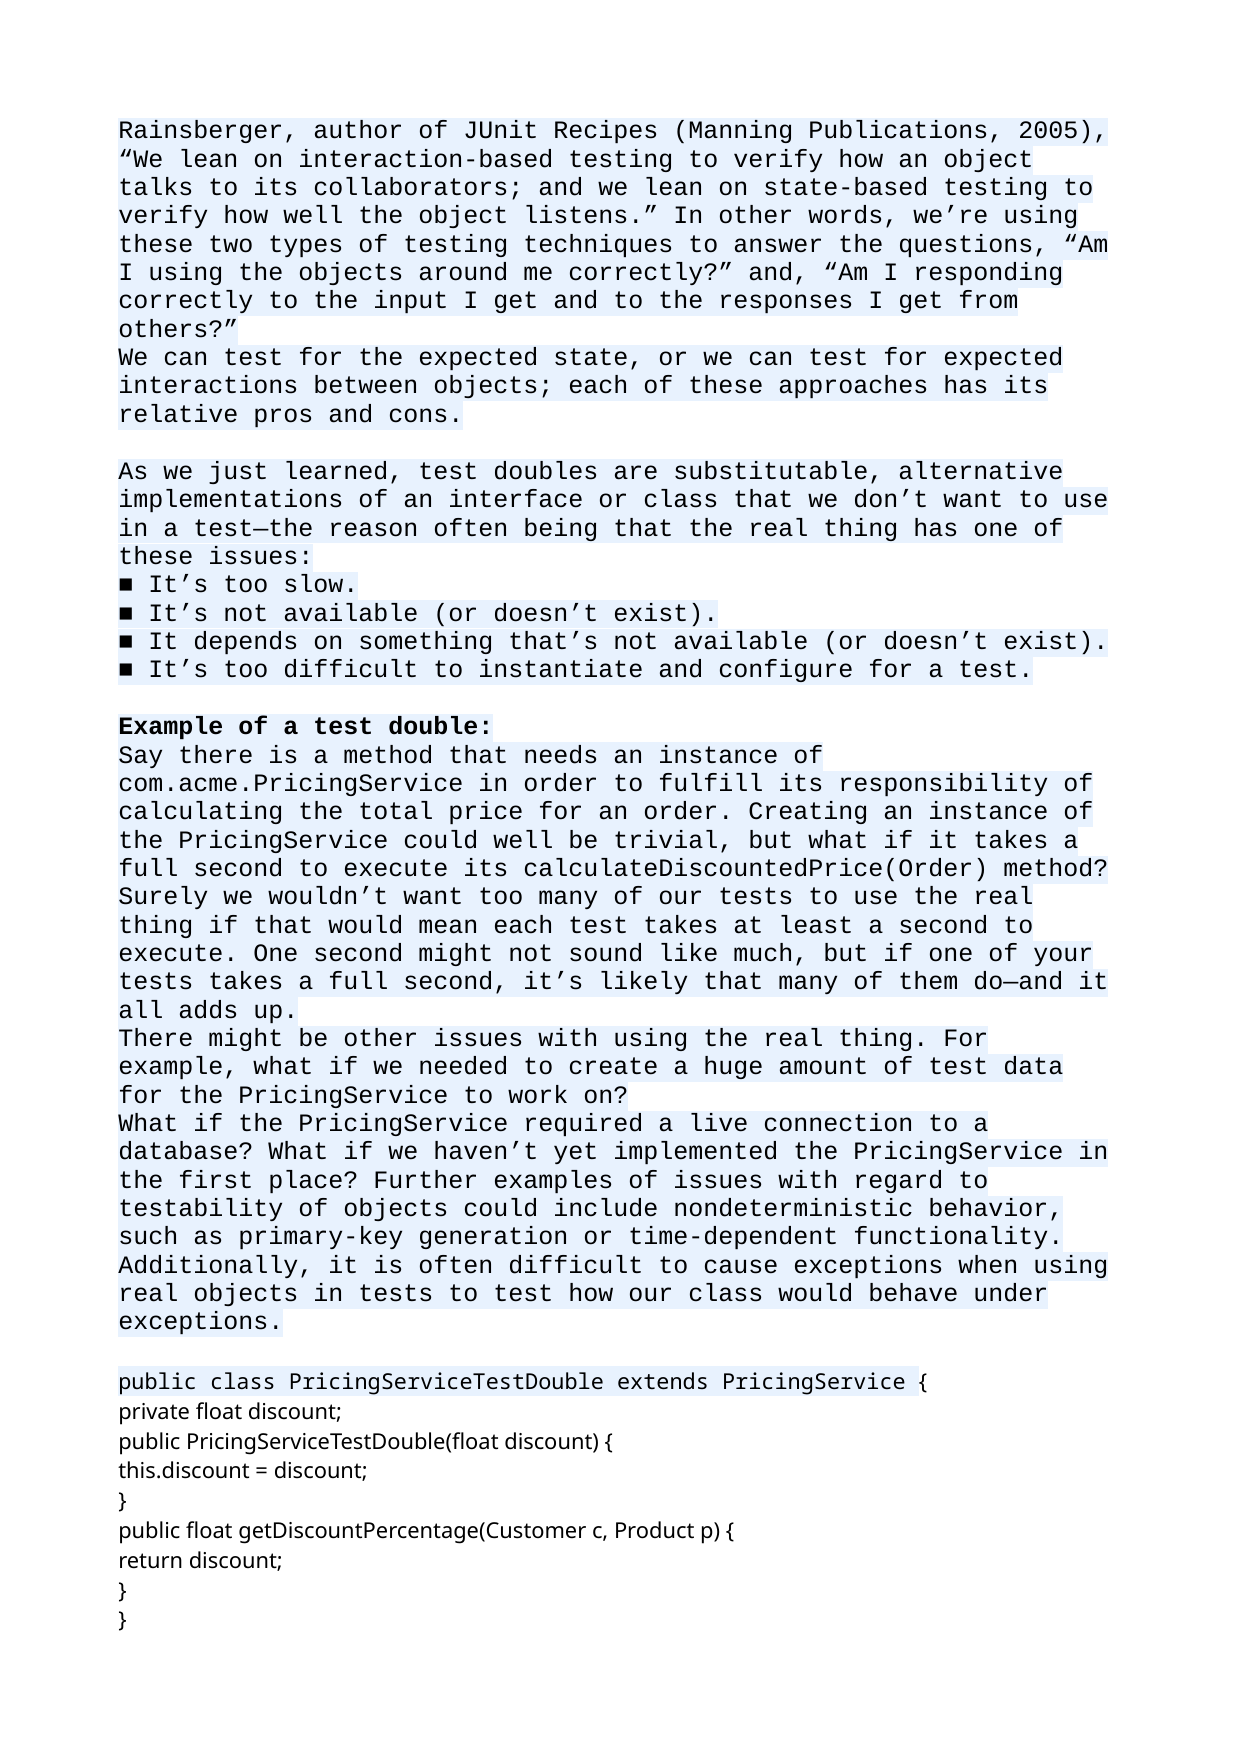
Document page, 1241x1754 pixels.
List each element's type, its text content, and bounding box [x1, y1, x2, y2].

text } [118, 1574, 1122, 1604]
text this.discount = discount; [118, 1455, 1122, 1485]
text Rainsberger, author of JUnit Recipes (Manning Publications, 2005), “We lean on interaction-based testing to verify how an object [118, 118, 1122, 175]
text There might be other issues with using the real thing. For example, what if we needed to create a huge amount of test data for the PricingService to work on? [118, 1026, 1122, 1111]
text public PricingServiceTestDouble(float discount) { [118, 1426, 1122, 1455]
text return discount; [118, 1545, 1122, 1574]
text Say there is a method that needs an instance of com.acme.PricingService in order to fulfill its responsibility of calculating the total price for an order. Creating an instance of the PricingService could well be trivial, but what if it takes a full second to execute its calculateDiscountedPrice(Order) method? Surely we wouldn’t want too many of our tests to use the real thing if that would mean each test takes at least a second to execute. One second might not sound like much, but if one of your tests takes a full second, it’s likely that many of them do—and it [118, 742, 1122, 997]
text What if the PricingService required a live connection to a database? What if we haven’t yet implemented the PricingService in the first place? Further examples of issues with regard to testability of objects could include nondeterministic behavior, such as primary-key generation or time-dependent functionality. Additionally, it is often difficult to cause exceptions when using real objects in tests to test how our class would behave under exceptions. [118, 1111, 1122, 1337]
text all adds up. [118, 997, 1122, 1026]
text public class PricingServiceTestDouble extends PricingService { [118, 1366, 1122, 1396]
text talks to its collaborators; and we lean on state-based testing to verify how well the object listens.” In other words, we’re using these two types of testing techniques to answer the questions, “Am I using the objects around me correctly?” and, “Am I responding correctly to the input I get and to the responses I get from others?” [118, 175, 1122, 345]
text We can test for the expected state, or we can test for expected interactions between objects; each of these approaches has its relative pros and cons. [118, 345, 1122, 430]
text Example of a test double: [118, 714, 1122, 742]
text As we just learned, test doubles are substitutable, alternative implementations of an interface or class that we don’t want to use in a test—the reason often being that the real thing has one of these issues: [118, 458, 1122, 572]
text } [118, 1485, 1122, 1515]
text ■ It’s too slow. [118, 572, 1122, 600]
text public float getDiscountPercentage(Customer c, Product p) { [118, 1515, 1122, 1545]
text ■ It’s not available (or doesn’t exist). [118, 600, 1122, 628]
text ■ It’s too difficult to instantiate and configure for a test. [118, 657, 1122, 685]
text } [118, 1604, 1122, 1634]
text private float discount; [118, 1396, 1122, 1426]
text ■ It depends on something that’s not available (or doesn’t exist). [118, 628, 1122, 657]
